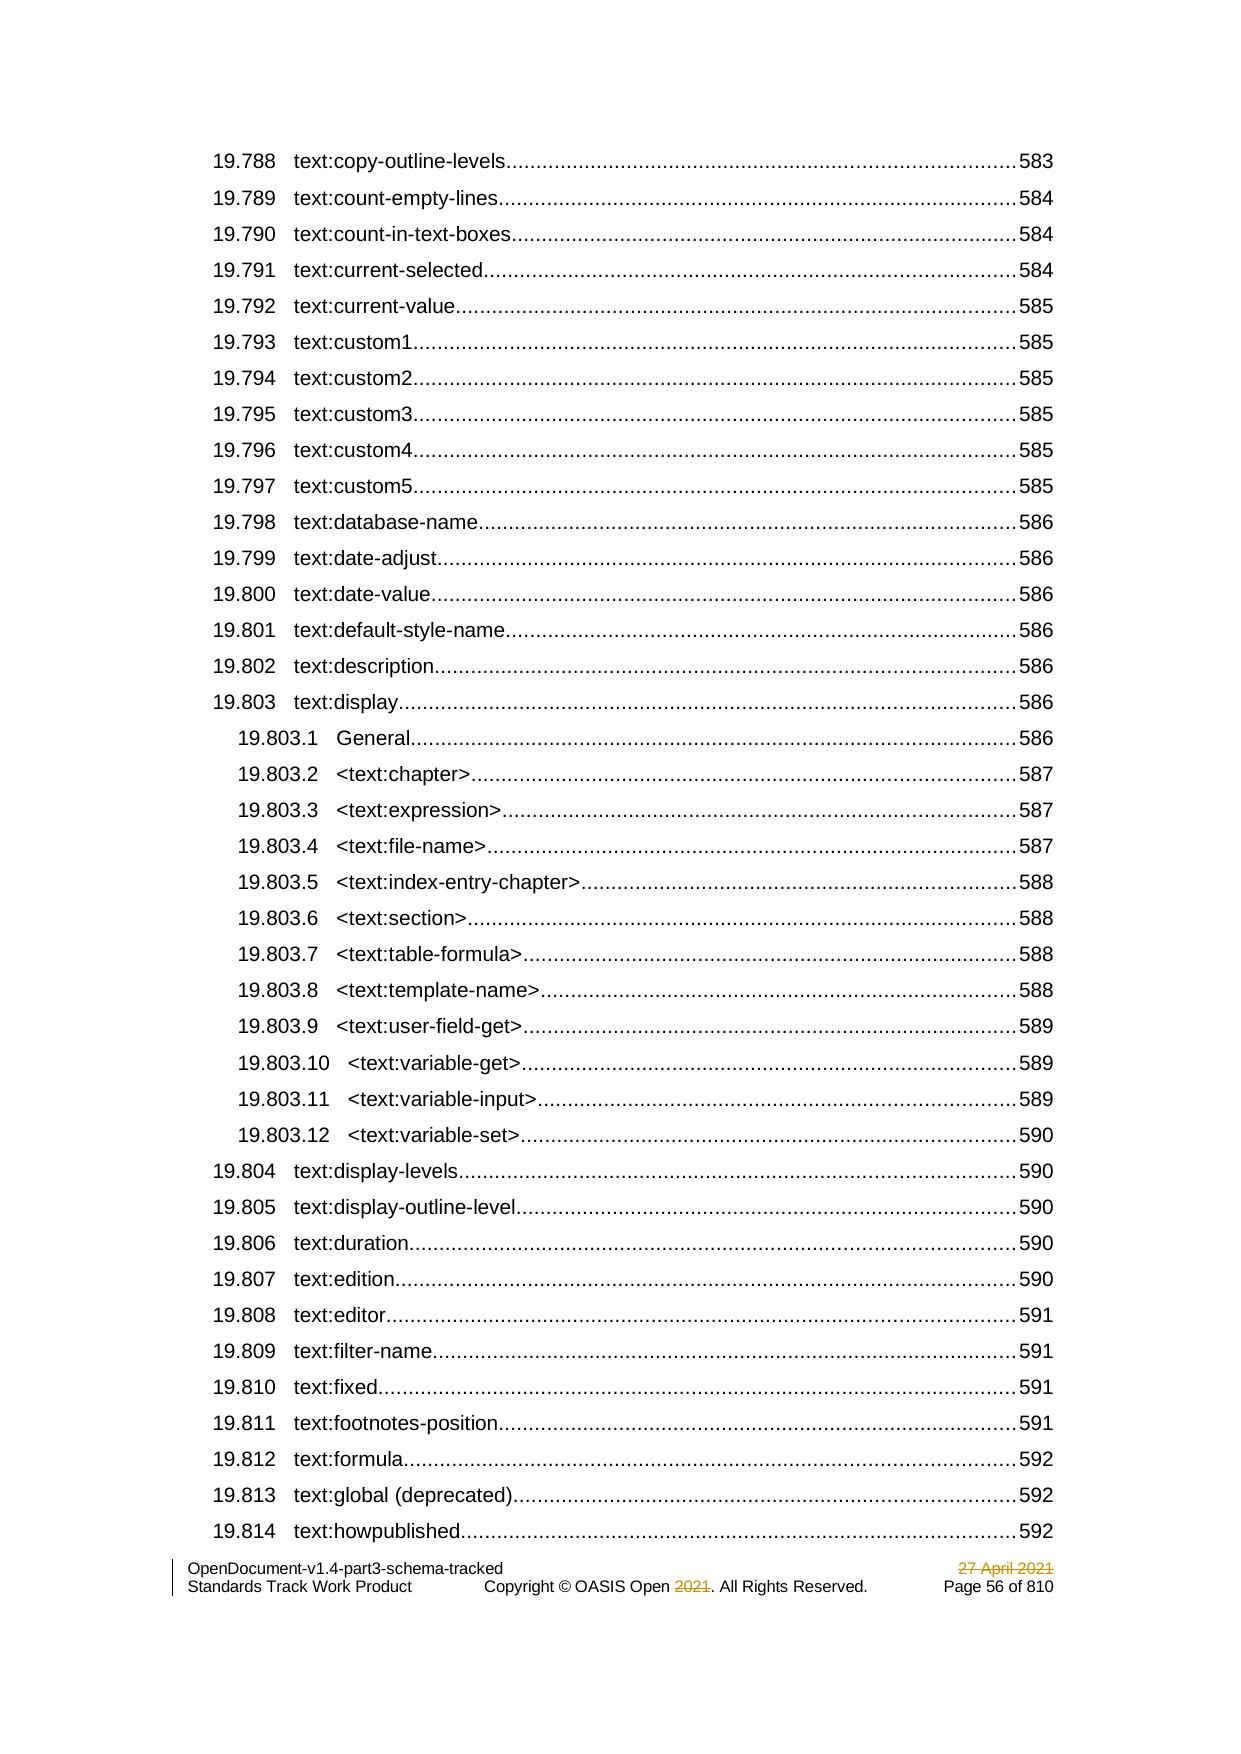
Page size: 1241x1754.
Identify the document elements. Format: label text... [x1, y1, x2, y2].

text 19.795 text:custom3 585 [212, 402, 1053, 426]
text 19.793 text:custom1 585 [212, 330, 1053, 354]
text 19.812 text:formula 592 [212, 1447, 1053, 1471]
text 19.803.1 General 586 [237, 727, 1053, 750]
text 19.803 text:display 586 [212, 691, 1053, 714]
text 19.811 text:footnotes-position 591 [212, 1411, 1053, 1435]
text 19.807 text:edition 590 [212, 1267, 1053, 1291]
text 19.803.9 <text:user-field-get> 589 [237, 1015, 1053, 1038]
text 19.813 text:global (deprecated) 592 [212, 1483, 1053, 1507]
text 19.802 text:description 586 [212, 654, 1053, 678]
text 19.800 text:date-value 586 [212, 582, 1053, 606]
text 19.803.10 <text:variable-get> 589 [237, 1051, 1053, 1074]
text 19.788 text:copy-outline-levels 583 [212, 150, 1053, 173]
text 19.796 text:custom4 585 [212, 438, 1053, 462]
text 19.803.5 <text:index-entry-chapter> 588 [237, 871, 1053, 894]
text 19.809 text:filter-name 591 [212, 1339, 1053, 1363]
text 19.792 text:current-value 585 [212, 294, 1053, 318]
text 19.803.12 <text:variable-set> 590 [237, 1123, 1053, 1147]
text 19.804 text:display-levels 590 [212, 1159, 1053, 1183]
text 19.805 text:display-outline-level 590 [212, 1195, 1053, 1219]
text 19.797 text:custom5 585 [212, 474, 1053, 498]
text 19.806 text:duration 590 [212, 1231, 1053, 1255]
text 19.801 text:default-style-name 586 [212, 618, 1053, 642]
text 19.808 text:editor 591 [212, 1303, 1053, 1327]
text 19.803.11 <text:variable-input> 589 [237, 1087, 1053, 1111]
text 19.814 text:howpublished 592 [212, 1519, 1053, 1543]
text 19.803.6 <text:section> 588 [237, 907, 1053, 930]
text 19.789 text:count-empty-lines 584 [212, 186, 1053, 209]
text 19.803.7 <text:table-formula> 588 [237, 943, 1053, 966]
text 19.799 text:date-adjust 586 [212, 546, 1053, 570]
text 19.794 text:custom2 585 [212, 366, 1053, 390]
text 19.810 text:fixed 591 [212, 1375, 1053, 1399]
text 19.803.8 <text:template-name> 588 [237, 979, 1053, 1002]
text 19.791 text:current-selected 584 [212, 258, 1053, 282]
text 19.803.3 <text:expression> 587 [237, 799, 1053, 822]
text 19.803.4 <text:file-name> 587 [237, 835, 1053, 858]
text 19.798 text:database-name 586 [212, 510, 1053, 534]
text 19.803.2 <text:chapter> 587 [237, 763, 1053, 786]
text 19.790 text:count-in-text-boxes 584 [212, 222, 1053, 246]
